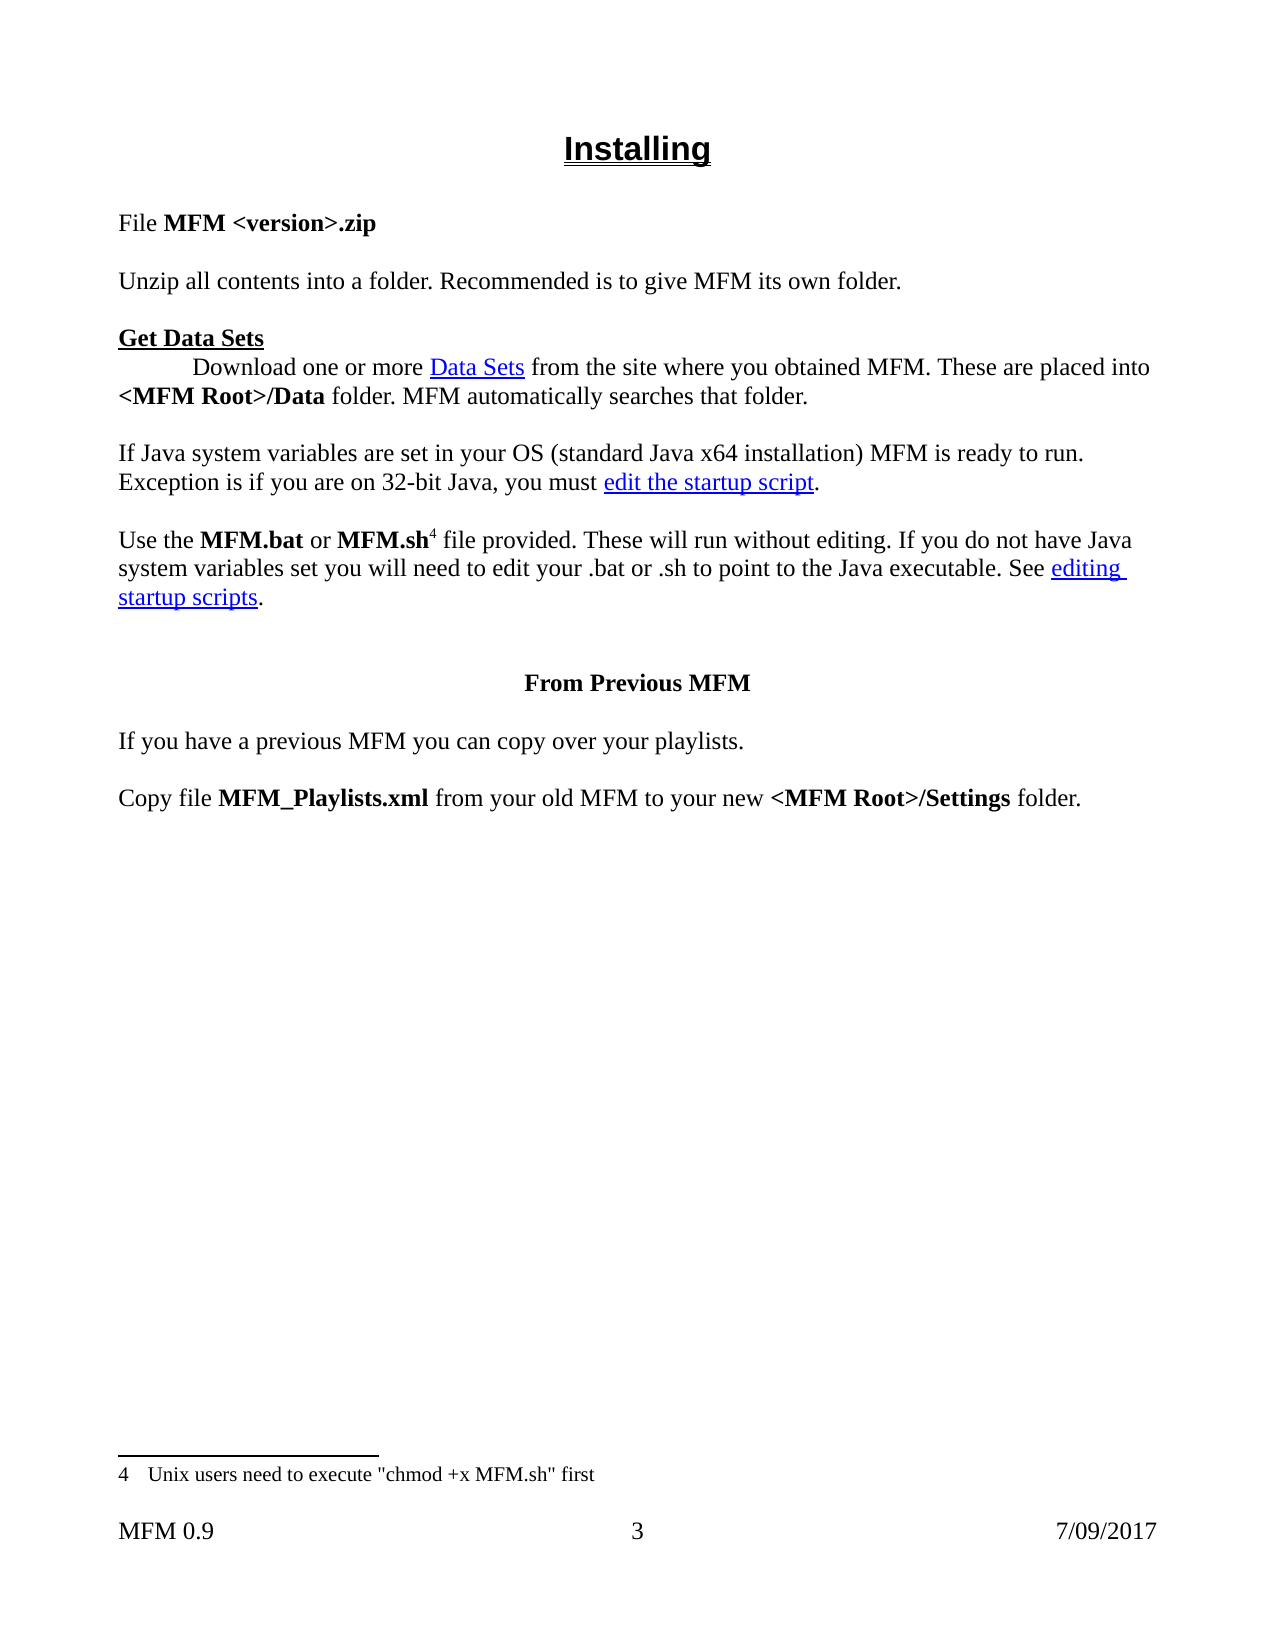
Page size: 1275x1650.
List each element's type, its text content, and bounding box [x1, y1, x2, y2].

text Get Data Sets [118, 323, 1157, 352]
text If Java system variables are set in your OS (standard Java x64 installation) MFM is ready to run. Exception is if you are on 32-bit Java, you must edit the startup script. [118, 438, 1157, 496]
subtitle Installing [118, 128, 1157, 167]
text Use the MFM.bat or MFM.sh file provided. These will run without editing. If you do not have Java system variables set you will need to edit your .bat or .sh to point to the Java executable. See editing startup scripts. [118, 525, 1157, 611]
text Unix users need to execute "chmod +x MFM.sh" first [118, 1462, 1157, 1486]
text From Previous MFM [118, 668, 1157, 697]
text File MFM <version>.zip [118, 208, 1157, 237]
text Copy file MFM_Playlists.xml from your old MFM to your new <MFM Root>/Settings folder. [118, 783, 1157, 812]
text Download one or more Data Sets from the site where you obtained MFM. These are placed into <MFM Root>/Data folder. MFM automatically searches that folder. [118, 352, 1157, 410]
text If you have a previous MFM you can copy over your playlists. [118, 726, 1157, 755]
text Unzip all contents into a folder. Recommended is to give MFM its own folder. [118, 266, 1157, 295]
